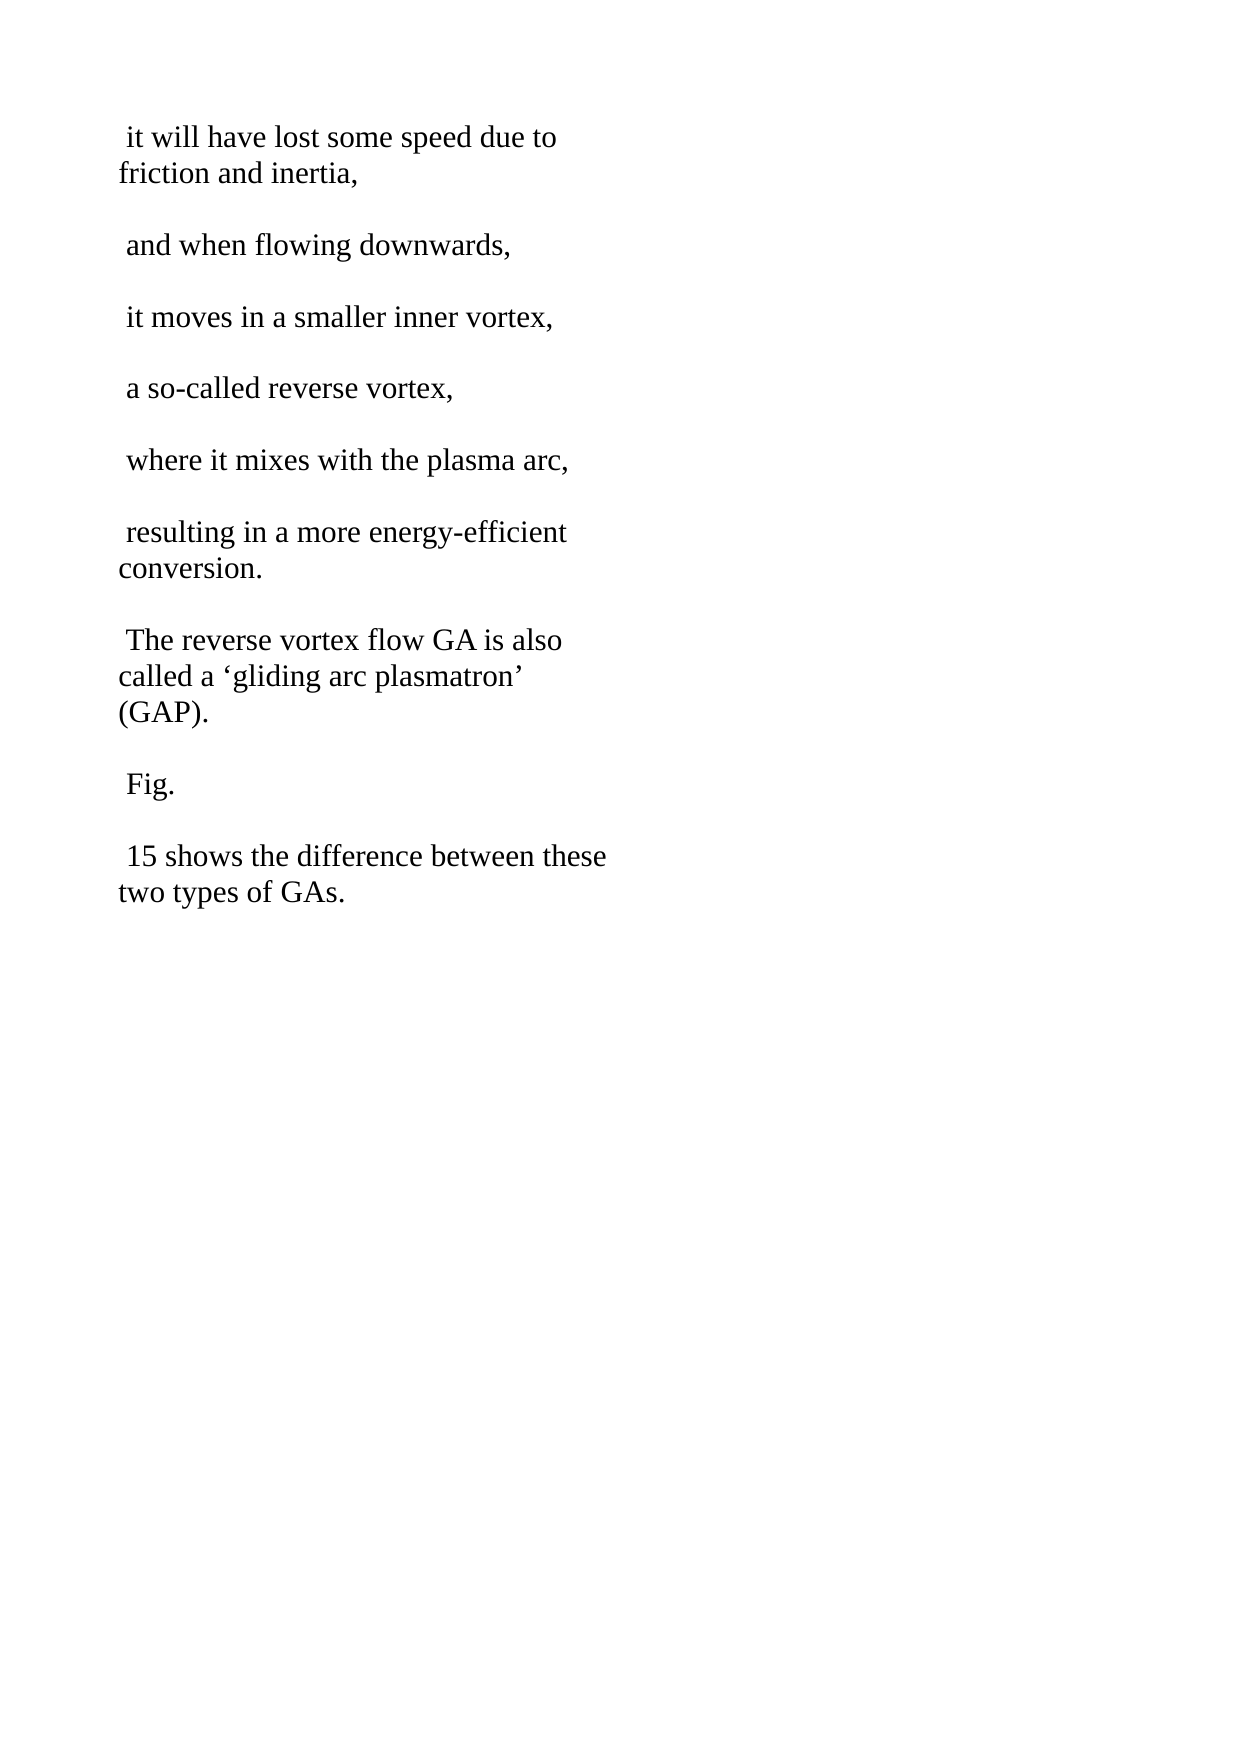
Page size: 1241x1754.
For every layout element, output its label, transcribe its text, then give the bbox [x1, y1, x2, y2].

text where it mixes with the plasma arc, [118, 442, 620, 477]
text resulting in a more energy-efficient conversion. [118, 513, 620, 585]
text a so-called reverse vortex, [118, 370, 620, 406]
text and when flowing downwards, [118, 226, 620, 262]
text it will have lost some speed due to friction and inertia, [118, 118, 620, 190]
text it moves in a smaller inner vortex, [118, 298, 620, 334]
text Fig. [118, 765, 620, 801]
text 15 shows the difference between these two types of GAs. [118, 837, 620, 909]
text The reverse vortex flow GA is also called a ‘gliding arc plasmatron’ (GAP). [118, 621, 620, 729]
